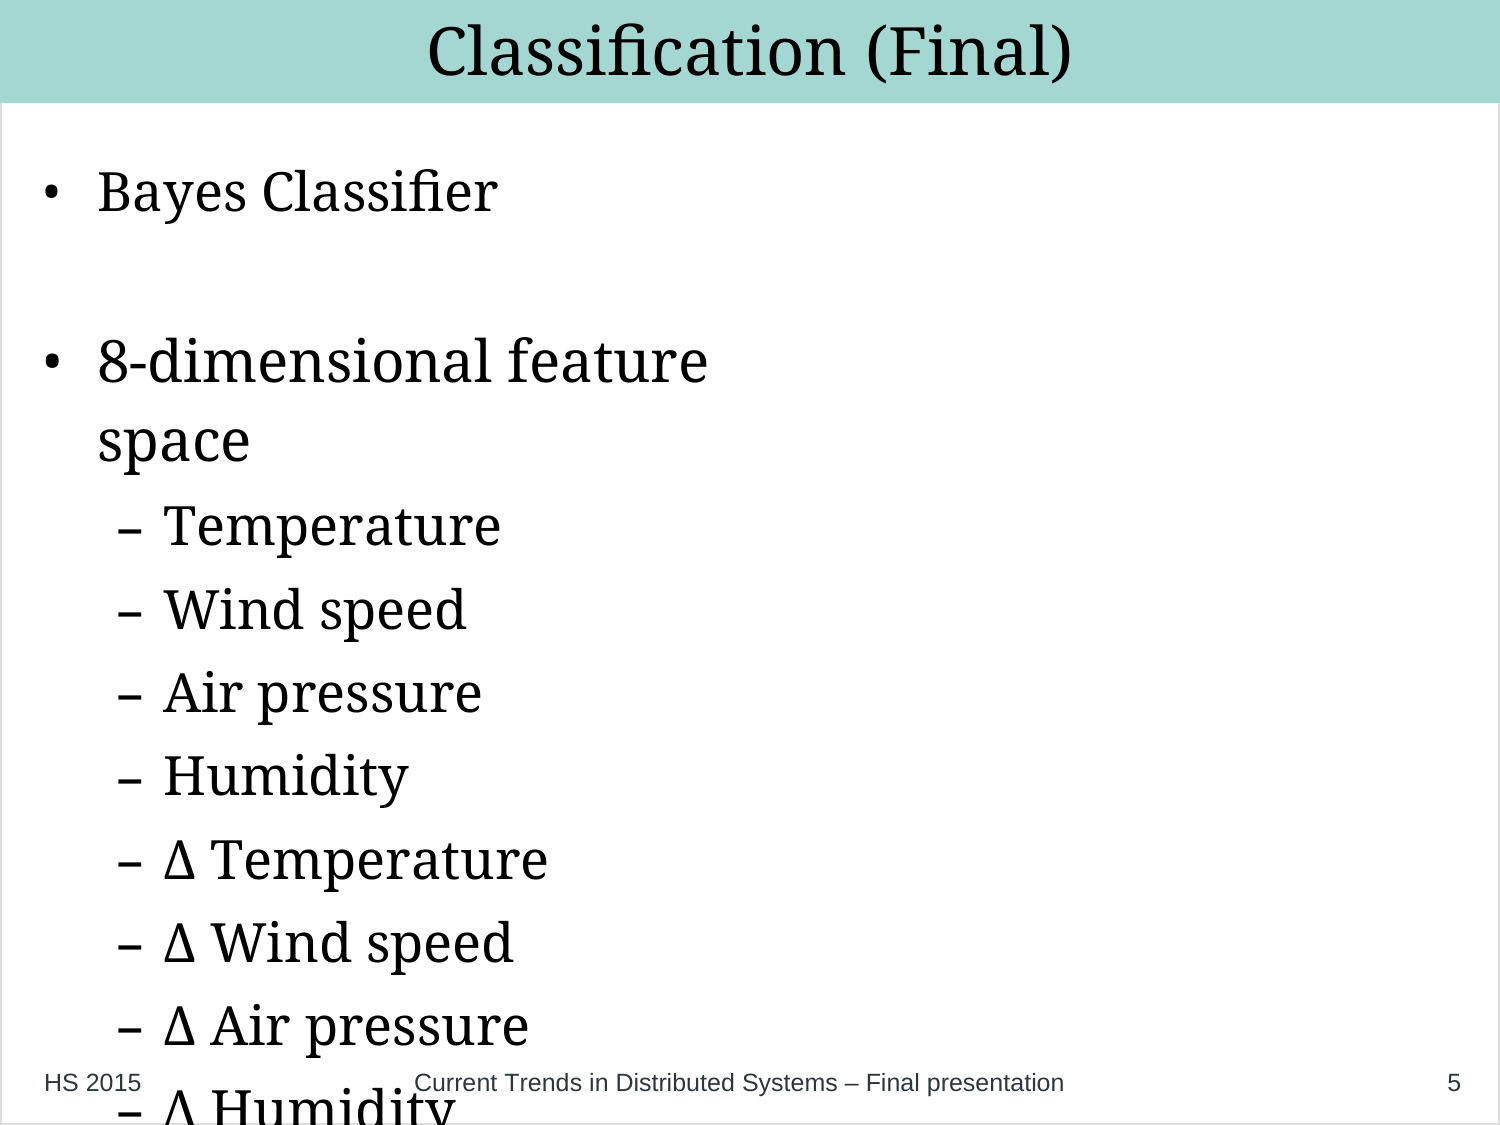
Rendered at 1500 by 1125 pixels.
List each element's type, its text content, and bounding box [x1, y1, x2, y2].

text_box [1375, 1058, 1477, 1097]
title Classification (Final) [0, 0, 1500, 100]
list Bayes Classifier 8-dimensional feature space Temperature Wind speed Air pressure Humidity Δ Temperature Δ Wind speed Δ Air pressure Δ Humidity [26, 145, 886, 1125]
text_box Current Trends in Distributed Systems – Final presentation [886, 1058, 1201, 1107]
